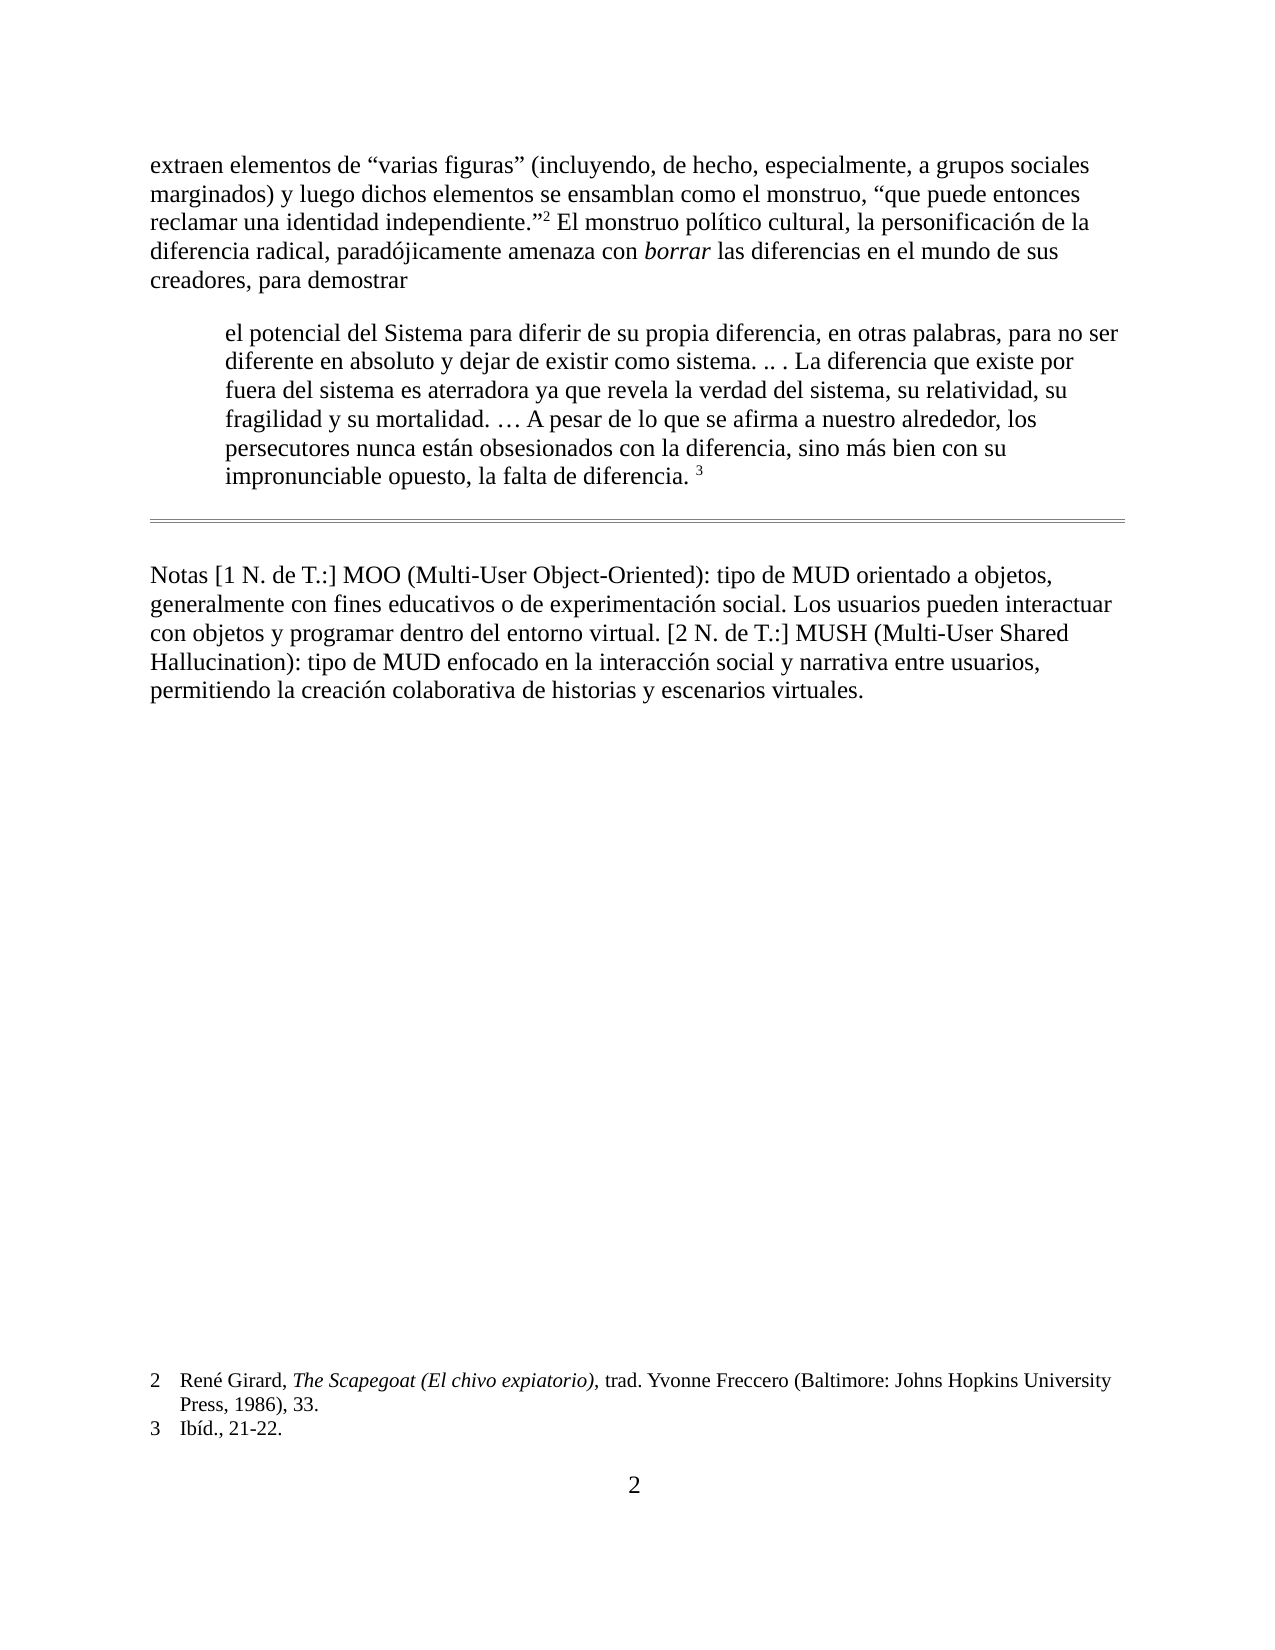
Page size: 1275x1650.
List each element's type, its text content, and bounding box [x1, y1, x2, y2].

text Ibíd., 21-22. [150, 1416, 1125, 1440]
text el potencial del Sistema para diferir de su propia diferencia, en otras palabras, para no ser diferente en absoluto y dejar de existir como sistema. .. . La diferencia que existe por fuera del sistema es aterradora ya que revela la verdad del sistema, su relatividad, su fragilidad y su mortalidad. … A pesar de lo que se afirma a nuestro alrededor, los persecutores nunca están obsesionados con la diferencia, sino más bien con su impronunciable opuesto, la falta de diferencia. [225, 318, 1125, 490]
text extraen elementos de “varias figuras” (incluyendo, de hecho, especialmente, a grupos sociales marginados) y luego dichos elementos se ensamblan como el monstruo, “que puede entonces reclamar una identidad independiente.” El monstruo político cultural, la personificación de la diferencia radical, paradójicamente amenaza con borrar las diferencias en el mundo de sus creadores, para demostrar [150, 150, 1125, 294]
text Notas [1 N. de T.:] MOO (Multi-User Object-Oriented): tipo de MUD orientado a objetos, generalmente con fines educativos o de experimentación social. Los usuarios pueden interactuar con objetos y programar dentro del entorno virtual. [2 N. de T.:] MUSH (Multi-User Shared Hallucination): tipo de MUD enfocado en la interacción social y narrativa entre usuarios, permitiendo la creación colaborativa de historias y escenarios virtuales. [150, 560, 1125, 704]
text René Girard, The Scapegoat (El chivo expiatorio), trad. Yvonne Freccero (Baltimore: Johns Hopkins University Press, 1986), 33. [150, 1368, 1125, 1416]
